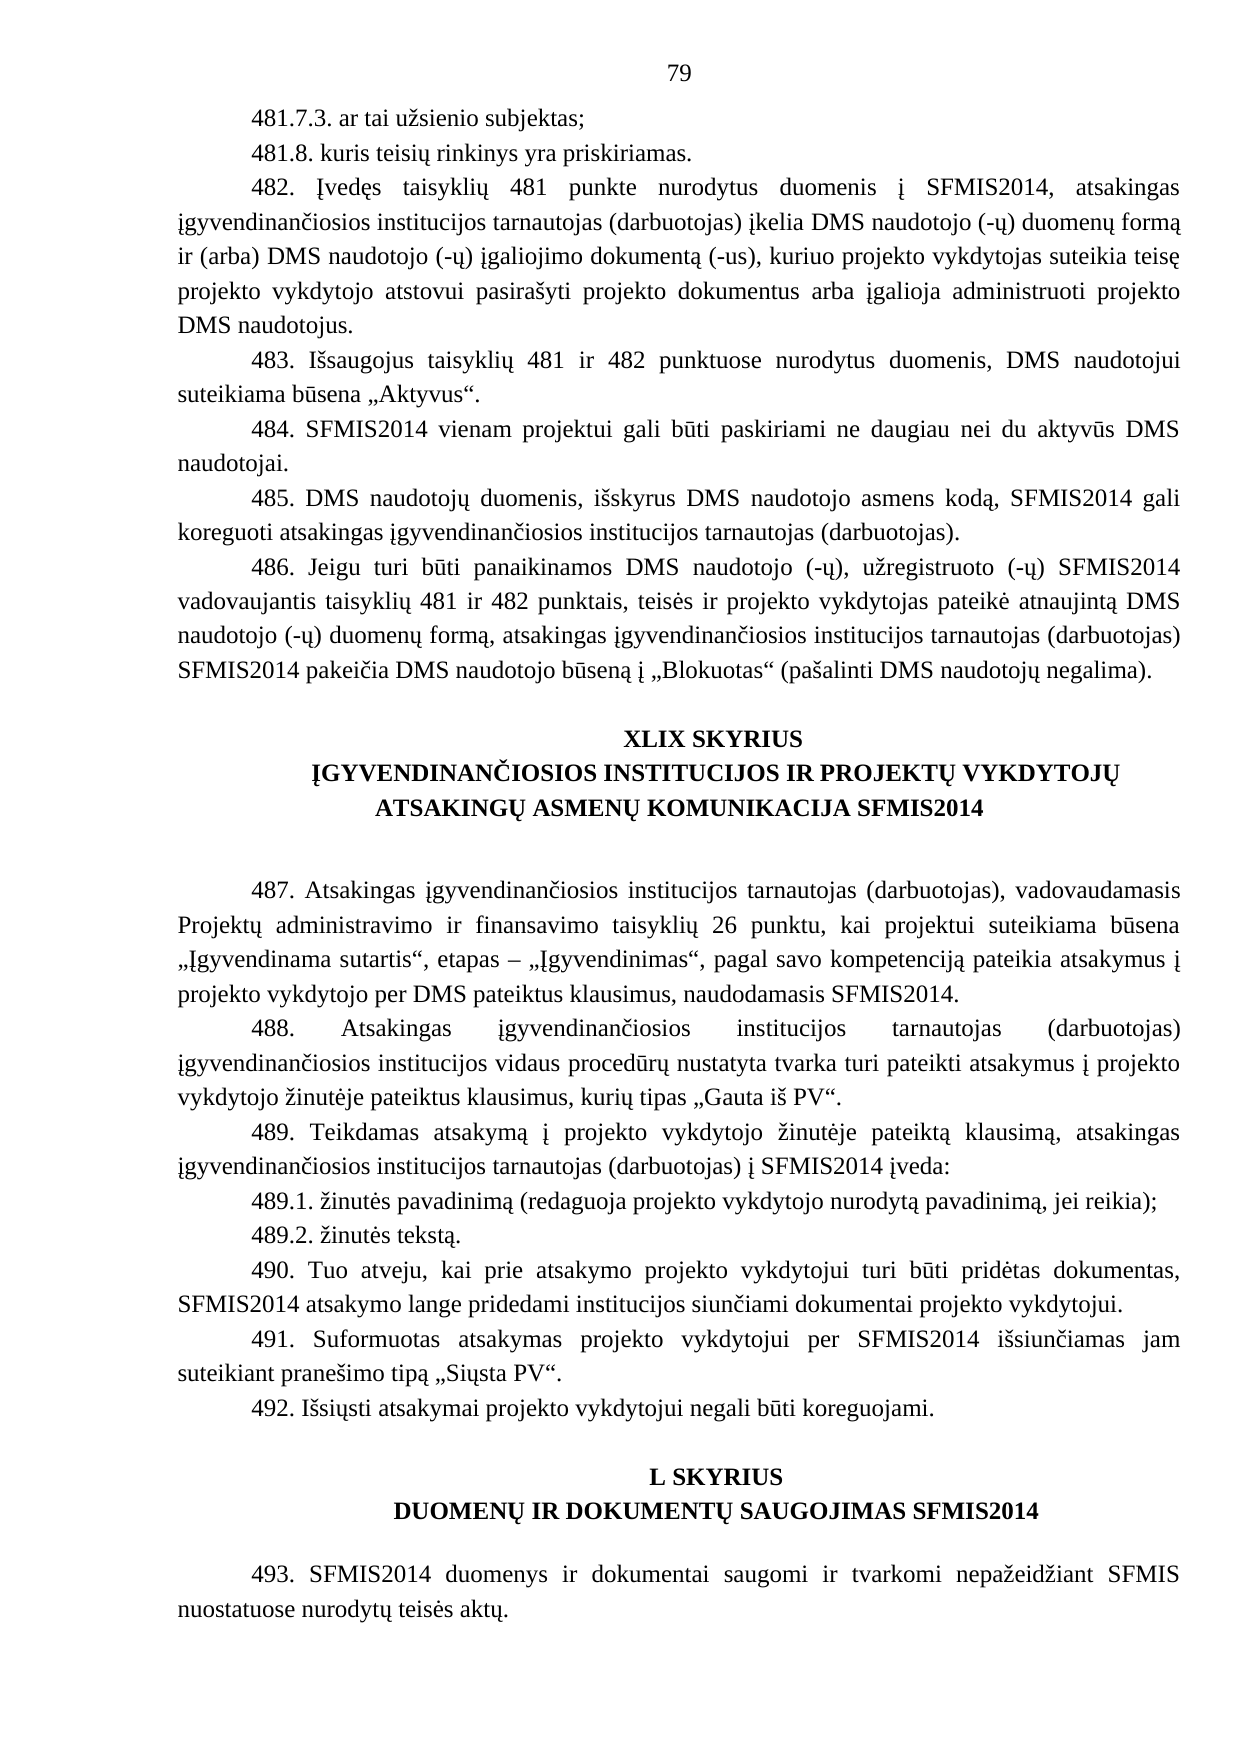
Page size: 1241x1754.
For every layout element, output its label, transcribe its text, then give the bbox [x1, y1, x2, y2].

text 482. Įvedęs taisyklių 481 punkte nurodytus duomenis į SFMIS2014, atsakingas įgyvendinančiosios institucijos tarnautojas (darbuotojas) įkelia DMS naudotojo (-ų) duomenų formą ir (arba) DMS naudotojo (-ų) įgaliojimo dokumentą (-us), kuriuo projekto vykdytojas suteikia teisę projekto vykdytojo atstovui pasirašyti projekto dokumentus arba įgalioja administruoti projekto DMS naudotojus. [177, 172, 1181, 339]
text 492. Išsiųsti atsakymai projekto vykdytojui negali būti koreguojami. [177, 1393, 1181, 1421]
text L SKYRIUS [177, 1462, 1181, 1490]
text DUOMENŲ IR DOKUMENTŲ SAUGOJIMAS SFMIS2014 [177, 1496, 1181, 1525]
text 481.7.3. ar tai užsienio subjektas; [177, 103, 1181, 132]
text 483. Išsaugojus taisyklių 481 ir 482 punktuose nurodytus duomenis, DMS naudotojui suteikiama būsena „Aktyvus“. [177, 345, 1181, 408]
text ĮGYVENDINANČIOSIOS INSTITUCIJOS IR PROJEKTŲ VYKDYTOJŲ ATSAKINGŲ ASMENŲ KOMUNIKACIJA SFMIS2014 [177, 758, 1181, 822]
text 485. DMS naudotojų duomenis, išskyrus DMS naudotojo asmens kodą, SFMIS2014 gali koreguoti atsakingas įgyvendinančiosios institucijos tarnautojas (darbuotojas). [177, 483, 1181, 546]
text 489.1. žinutės pavadinimą (redaguoja projekto vykdytojo nurodytą pavadinimą, jei reikia); [177, 1186, 1181, 1214]
text 493. SFMIS2014 duomenys ir dokumentai saugomi ir tvarkomi nepažeidžiant SFMIS nuostatuose nurodytų teisės aktų. [177, 1559, 1181, 1622]
text 486. Jeigu turi būti panaikinamos DMS naudotojo (-ų), užregistruoto (-ų) SFMIS2014 vadovaujantis taisyklių 481 ir 482 punktais, teisės ir projekto vykdytojas pateikė atnaujintą DMS naudotojo (-ų) duomenų formą, atsakingas įgyvendinančiosios institucijos tarnautojas (darbuotojas) SFMIS2014 pakeičia DMS naudotojo būseną į „Blokuotas“ (pašalinti DMS naudotojų negalima). [177, 552, 1181, 684]
text 491. Suformuotas atsakymas projekto vykdytojui per SFMIS2014 išsiunčiamas jam suteikiant pranešimo tipą „Siųsta PV“. [177, 1324, 1181, 1387]
text 487. Atsakingas įgyvendinančiosios institucijos tarnautojas (darbuotojas), vadovaudamasis Projektų administravimo ir finansavimo taisyklių 26 punktu, kai projektui suteikiama būsena „Įgyvendinama sutartis“, etapas – „Įgyvendinimas“, pagal savo kompetenciją pateikia atsakymus į projekto vykdytojo per DMS pateiktus klausimus, naudodamasis SFMIS2014. [177, 875, 1181, 1008]
text 484. SFMIS2014 vienam projektui gali būti paskiriami ne daugiau nei du aktyvūs DMS naudotojai. [177, 414, 1181, 477]
text 489.2. žinutės tekstą. [177, 1220, 1181, 1249]
text 488. Atsakingas įgyvendinančiosios institucijos tarnautojas (darbuotojas) įgyvendinančiosios institucijos vidaus procedūrų nustatyta tvarka turi pateikti atsakymus į projekto vykdytojo žinutėje pateiktus klausimus, kurių tipas „Gauta iš PV“. [177, 1013, 1181, 1111]
text 489. Teikdamas atsakymą į projekto vykdytojo žinutėje pateiktą klausimą, atsakingas įgyvendinančiosios institucijos tarnautojas (darbuotojas) į SFMIS2014 įveda: [177, 1117, 1181, 1180]
text XLIX SKYRIUS [177, 724, 1181, 753]
text 481.8. kuris teisių rinkinys yra priskiriamas. [177, 138, 1181, 167]
text 490. Tuo atveju, kai prie atsakymo projekto vykdytojui turi būti pridėtas dokumentas, SFMIS2014 atsakymo lange pridedami institucijos siunčiami dokumentai projekto vykdytojui. [177, 1255, 1181, 1318]
